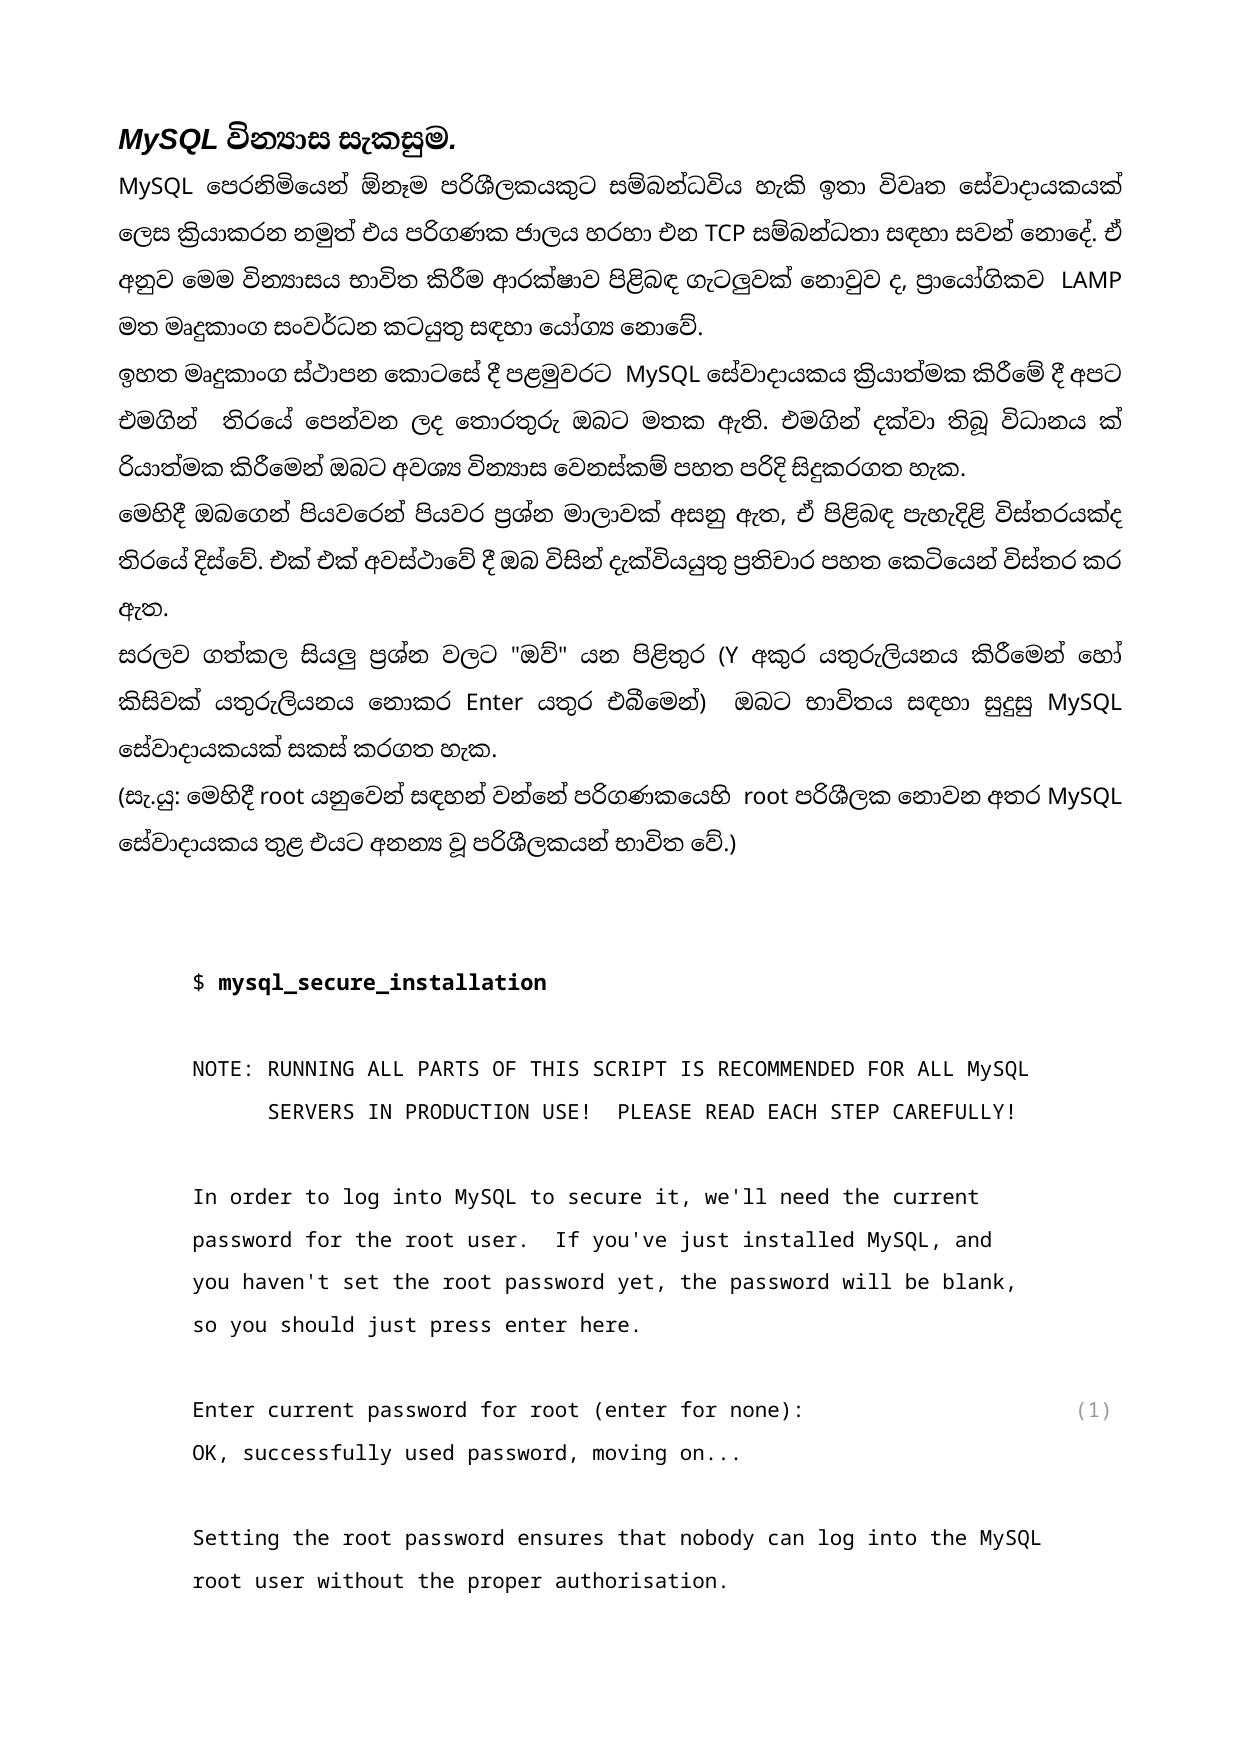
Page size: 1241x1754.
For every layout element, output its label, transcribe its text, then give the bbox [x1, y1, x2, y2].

text so you should just press enter here. [192, 1310, 1122, 1338]
text NOTE: RUNNING ALL PARTS OF THIS SCRIPT IS RECOMMENDED FOR ALL MySQL [192, 1054, 1122, 1083]
text In order to log into MySQL to secure it, we'll need the current [192, 1182, 1122, 1211]
text සරලව ගත්කල සියලු ප්‍රශ්න වලට "ඔව්" යන පිළිතුර (Y අකුර යතුරුලියනය කිරීමෙන් හෝ කිසිවක් යතුරුලියනය නොකර Enter යතුර එබීමෙන්) ඔබට භාවිතය සඳහා සුදුසු MySQL සේවාදායකයක් සකස් කරගත හැක. [118, 639, 1122, 764]
text root user without the proper authorisation. [192, 1566, 1122, 1594]
text you haven't set the root password yet, the password will be blank, [192, 1267, 1122, 1296]
text MySQL පෙරනිමියෙන් ඕනෑම පරිශීලකයකුට සම්බන්ධවිය හැකි ඉතා විවෘත සේවාදායකයක් ලෙස ක්‍රියාකරන නමුත් එය පරිගණක ජාලය හරහා එන TCP සම්බන්ධතා සඳහා සවන් නොදේ. ඒ අනුව මෙම වින්‍යාසය භාවිත කිරීම ආරක්ෂාව පිළිබඳ ගැටලුවක් නොවුව ද, ප්‍රායෝගිකව LAMP මත මෘදුකාංග සංවර්ධන කටයුතු සඳහා යෝග්‍ය නොවේ. [118, 170, 1122, 342]
text Setting the root password ensures that nobody can log into the MySQL [192, 1523, 1122, 1552]
text $ mysql_secure_installation [192, 967, 1122, 997]
text password for the root user. If you've just installed MySQL, and [192, 1225, 1122, 1253]
text ඉහත මෘදුකාංග ස්ථාපන කොටසේ දී පළමුවරට MySQL සේවාදායකය ක්‍රියාත්මක කිරීමේ දී අපට එමගින් තිරයේ පෙන්වන ලද තොරතුරු ඔබට මතක ඇති. එමගින් දක්වා තිබූ විධානය ක්‍රියාත්මක කිරීමෙන් ඔබට අවශ්‍ය වින්‍යාස වෙනස්කම් පහත පරිදි සිදුකරගත හැක. [118, 358, 1122, 483]
text OK, successfully used password, moving on... [192, 1438, 1122, 1466]
text SERVERS IN PRODUCTION USE! PLEASE READ EACH STEP CAREFULLY! [192, 1097, 1122, 1126]
subtitle MySQL වින්‍යාස සැකසුම. [118, 118, 1122, 158]
text (සැ.යු: මෙහිදී root යනුවෙන් සඳහන් වන්නේ පරිගණකයෙහි root පරිශීලක නොවන අතර MySQL සේවාදායකය තුළ එයට අනන්‍ය වූ පරිශීලකයන් භාවිත වේ.) [118, 780, 1122, 858]
text Enter current password for root (enter for none): (1) [192, 1395, 1122, 1424]
text මෙහිදී ඔබගෙන් පියවරෙන් පියවර ප්‍රශ්න මාලාවක් අසනු ඇත, ඒ පිළිබඳ පැහැදිළි විස්තරයක්ද තිරයේ දිස්වේ. එක් එක් අවස්ථාවේ දී ඔබ විසින් දැක්වියයුතු ප්‍රතිචාර පහත කෙටියෙන් විස්තර කර ඇත. [118, 498, 1122, 623]
